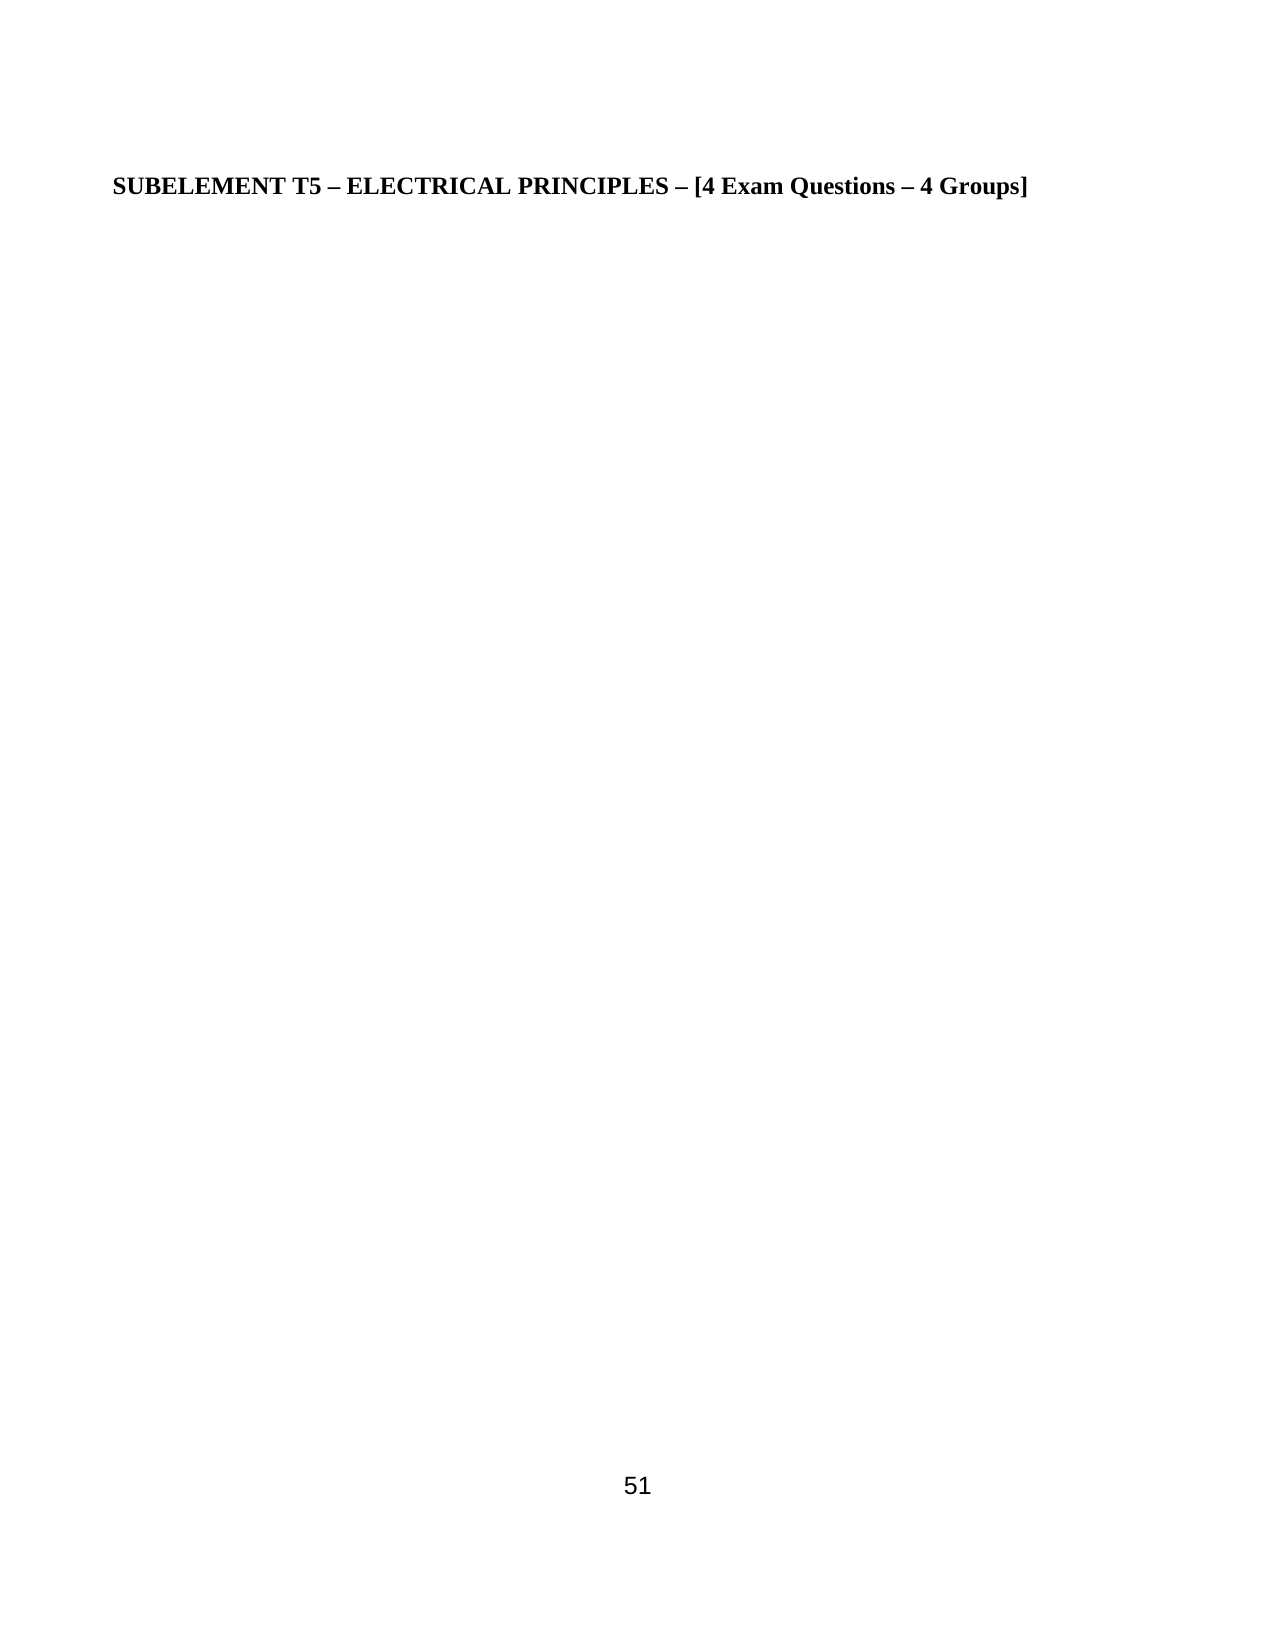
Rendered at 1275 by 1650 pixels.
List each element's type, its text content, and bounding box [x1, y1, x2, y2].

subtitle SUBELEMENT T5 – ELECTRICAL PRINCIPLES – [4 Exam Questions – 4 Groups] [112, 171, 1162, 200]
